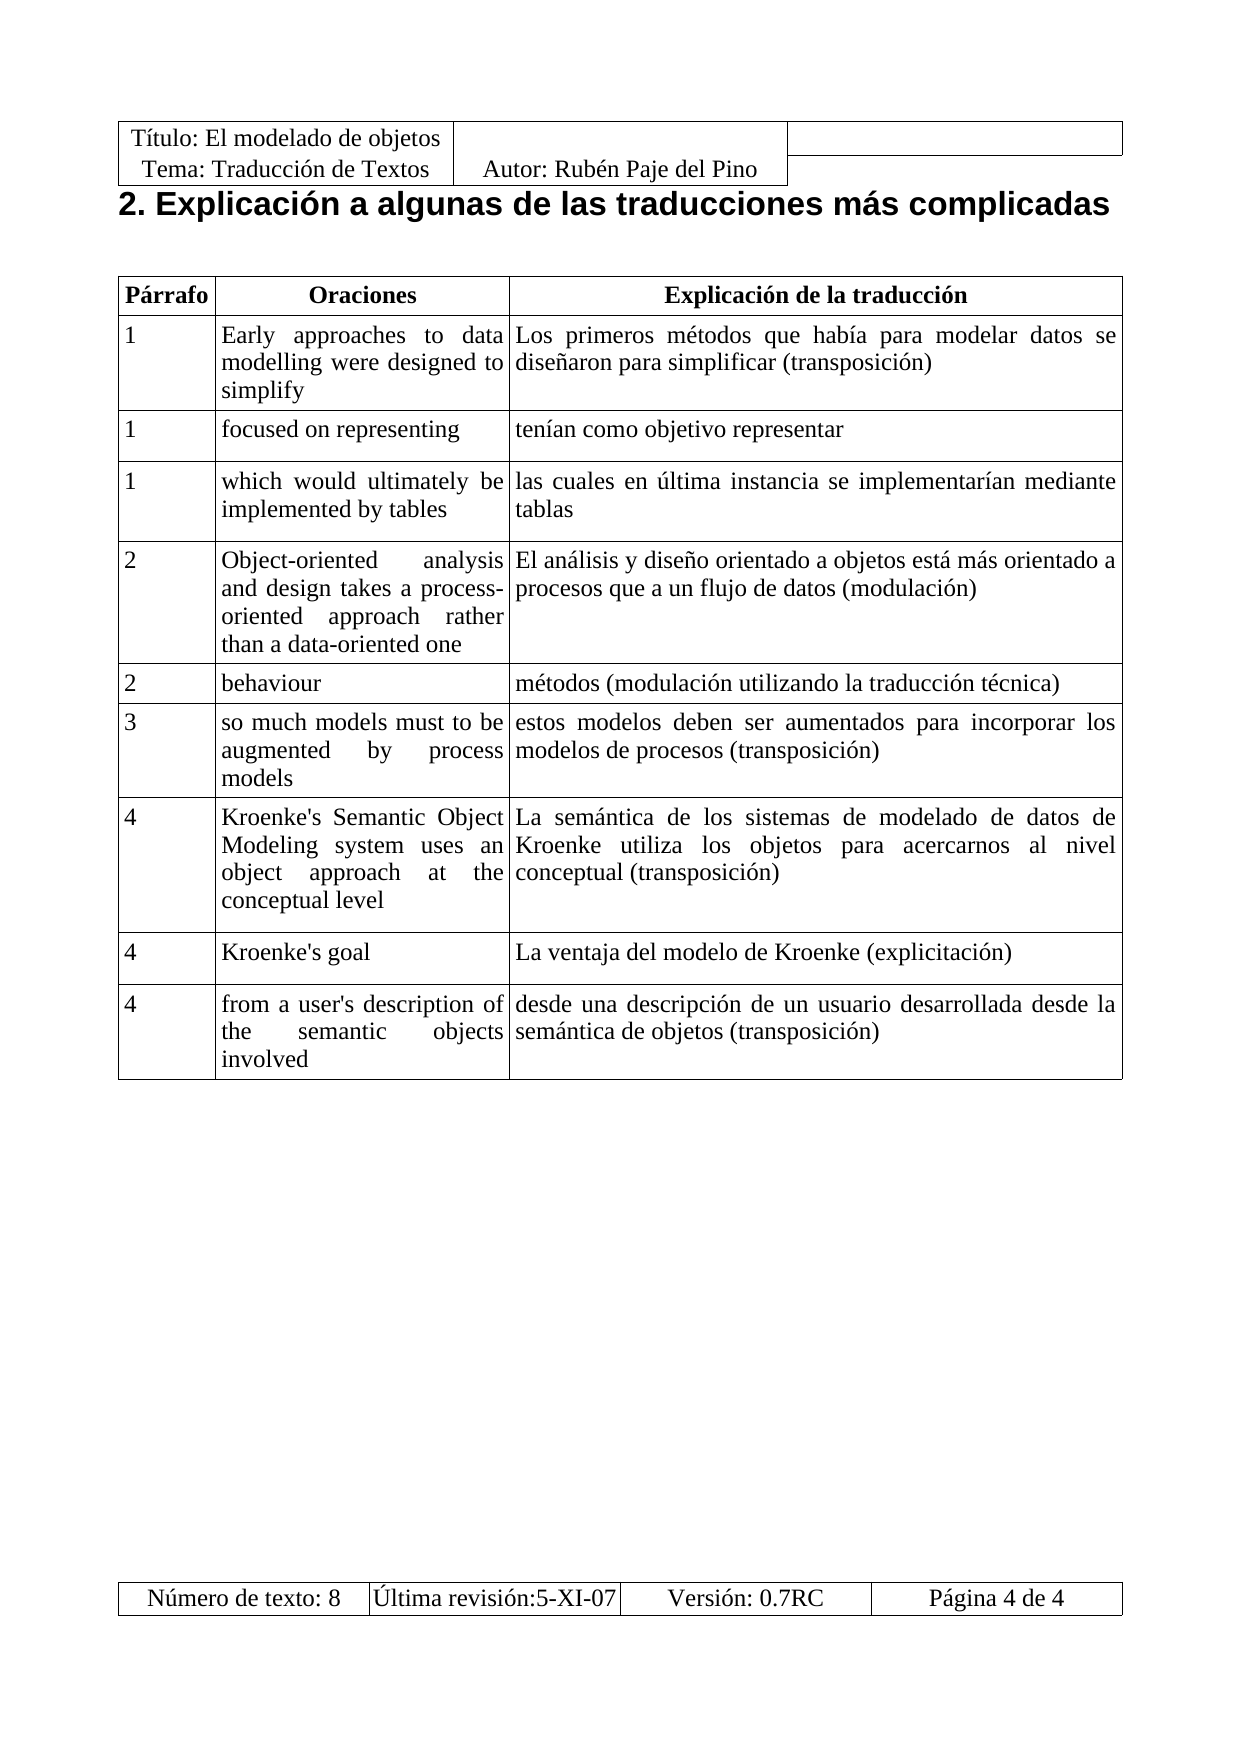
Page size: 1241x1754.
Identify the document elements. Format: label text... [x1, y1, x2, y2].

subtitle 2. Explicación a algunas de las traducciones más complicadas [118, 186, 1122, 223]
table_cell Los primeros métodos que había para modelar datos se diseñaron para simplificar (transposición) [510, 316, 1122, 409]
table_cell Kroenke's goal [216, 933, 509, 984]
table_cell 4 [119, 798, 215, 932]
table_cell 4 [119, 933, 215, 984]
table_cell from a user's description of the semantic objects involved [216, 985, 509, 1078]
table_cell Kroenke's Semantic Object Modeling system uses an object approach at the conceptual level [216, 798, 509, 932]
table_cell behaviour [216, 664, 509, 702]
table_cell 4 [119, 985, 215, 1078]
table_cell estos modelos deben ser aumentados para incorporar los modelos de procesos (transposición) [510, 704, 1122, 797]
table_cell La semántica de los sistemas de modelado de datos de Kroenke utiliza los objetos para acercarnos al nivel conceptual (transposición) [510, 798, 1122, 932]
table_header Párrafo [119, 277, 215, 315]
table_cell las cuales en última instancia se implementarían mediante tablas [510, 462, 1122, 541]
table_cell focused on representing [216, 411, 509, 461]
table_cell 3 [119, 704, 215, 797]
table_cell 2 [119, 542, 215, 663]
table_cell Object-oriented analysis and design takes a process-oriented approach rather than a data-oriented one [216, 542, 509, 663]
table_cell métodos (modulación utilizando la traducción técnica) [510, 664, 1122, 702]
table_cell tenían como objetivo representar [510, 411, 1122, 461]
table_cell 2 [119, 664, 215, 702]
table_cell 1 [119, 462, 215, 541]
table_cell which would ultimately be implemented by tables [216, 462, 509, 541]
table_cell so much models must to be augmented by process models [216, 704, 509, 797]
table_cell 1 [119, 316, 215, 409]
table_cell desde una descripción de un usuario desarrollada desde la semántica de objetos (transposición) [510, 985, 1122, 1078]
table_cell La ventaja del modelo de Kroenke (explicitación) [510, 933, 1122, 984]
table_cell El análisis y diseño orientado a objetos está más orientado a procesos que a un flujo de datos (modulación) [510, 542, 1122, 663]
table_header Oraciones [216, 277, 509, 315]
table_header Explicación de la traducción [510, 277, 1122, 315]
table_cell 1 [119, 411, 215, 461]
table_cell Early approaches to data modelling were designed to simplify [216, 316, 509, 409]
